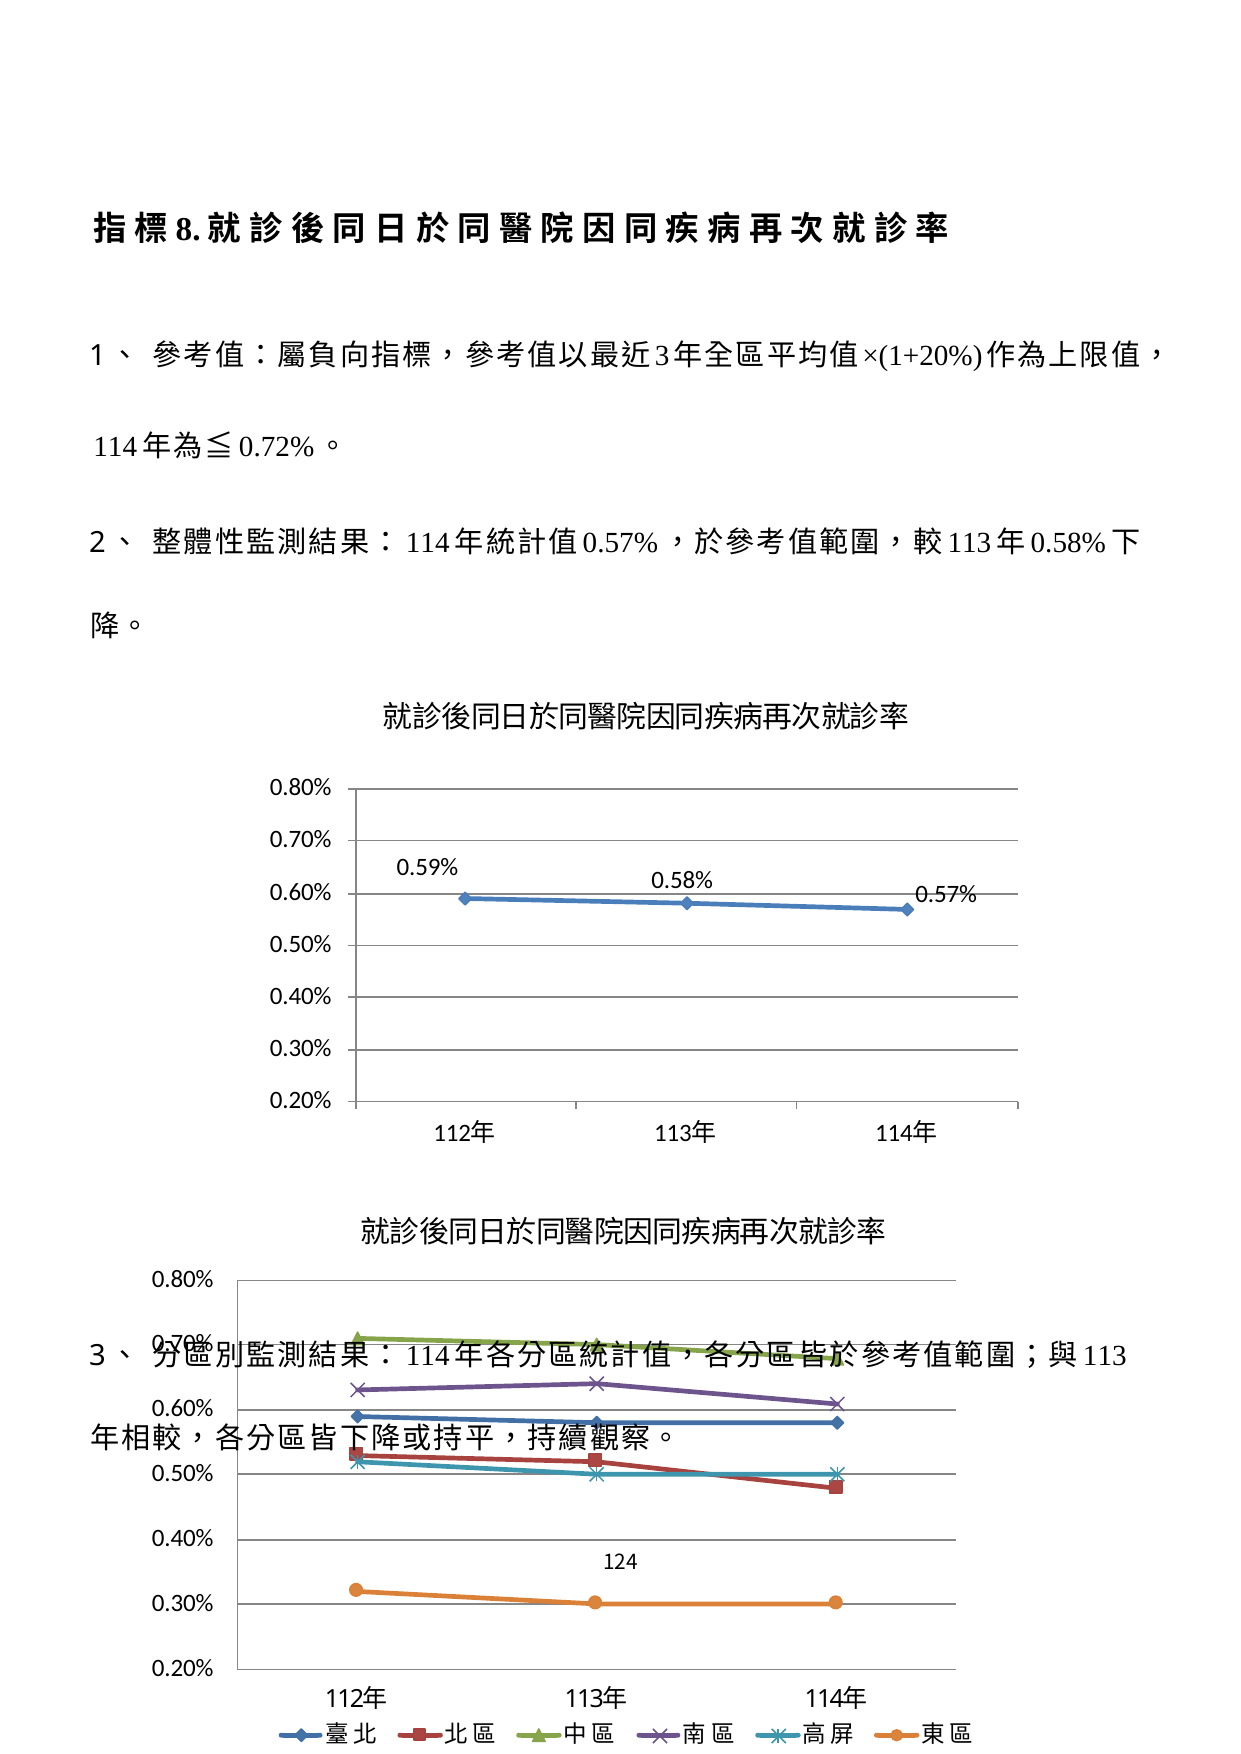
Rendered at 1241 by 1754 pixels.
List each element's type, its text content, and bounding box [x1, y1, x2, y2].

list 整體性監測結果：114年統計值0.57%，於參考值範圍，較113年0.58%下降。 [89, 457, 1145, 644]
subtitle 指標8.就診後同日於同醫院因同疾病再次就診率 [89, 144, 1151, 269]
list 參考值：屬負向指標，參考值以最近3年全區平均值×(1+20%)作為上限值，114年為≦0.72%。 [89, 269, 1145, 457]
list 分區別監測結果：114年各分區統計值，各分區皆於參考值範圍；與113年相較，各分區皆下降或持平，持續觀察。 [23, 1269, 1145, 1457]
